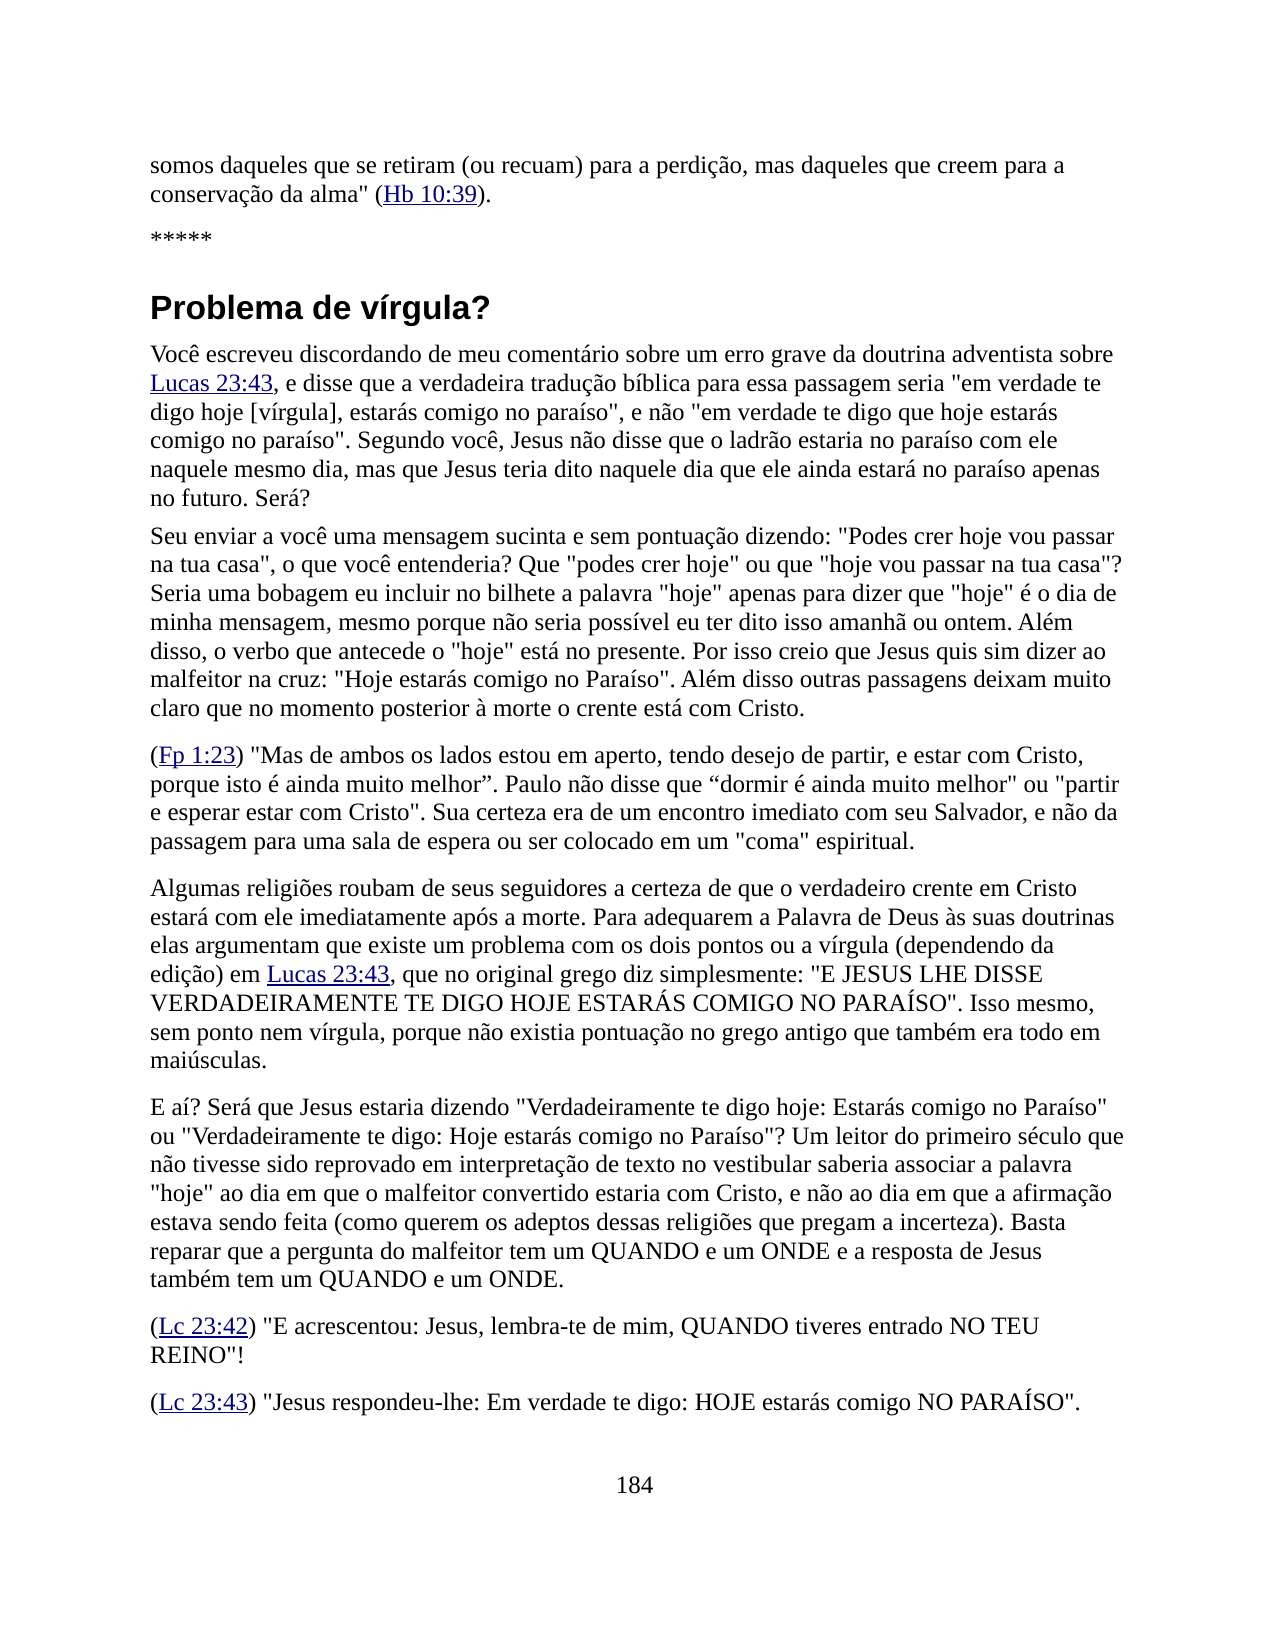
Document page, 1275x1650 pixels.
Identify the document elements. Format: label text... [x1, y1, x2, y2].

text Seu enviar a você uma mensagem sucinta e sem pontuação dizendo: "Podes crer hoje vou passar na tua casa", o que você entenderia? Que "podes crer hoje" ou que "hoje vou passar na tua casa"? Seria uma bobagem eu incluir no bilhete a palavra "hoje" apenas para dizer que "hoje" é o dia de minha mensagem, mesmo porque não seria possível eu ter dito isso amanhã ou ontem. Além disso, o verbo que antecede o "hoje" está no presente. Por isso creio que Jesus quis sim dizer ao malfeitor na cruz: "Hoje estarás comigo no Paraíso". Além disso outras passagens deixam muito claro que no momento posterior à morte o crente está com Cristo. [150, 521, 1125, 722]
text Você escreveu discordando de meu comentário sobre um erro grave da doutrina adventista sobre Lucas 23:43, e disse que a verdadeira tradução bíblica para essa passagem seria "em verdade te digo hoje [vírgula], estarás comigo no paraíso", e não "em verdade te digo que hoje estarás comigo no paraíso". Segundo você, Jesus não disse que o ladrão estaria no paraíso com ele naquele mesmo dia, mas que Jesus teria dito naquele dia que ele ainda estará no paraíso apenas no futuro. Será? [150, 339, 1125, 512]
text E aí? Será que Jesus estaria dizendo "Verdadeiramente te digo hoje: Estarás comigo no Paraíso" ou "Verdadeiramente te digo: Hoje estarás comigo no Paraíso"? Um leitor do primeiro século que não tivesse sido reprovado em interpretação de texto no vestibular saberia associar a palavra "hoje" ao dia em que o malfeitor convertido estaria com Cristo, e não ao dia em que a afirmação estava sendo feita (como querem os adeptos dessas religiões que pregam a incerteza). Basta reparar que a pergunta do malfeitor tem um QUANDO e um ONDE e a resposta de Jesus também tem um QUANDO e um ONDE. [150, 1092, 1125, 1293]
text Algumas religiões roubam de seus seguidores a certeza de que o verdadeiro crente em Cristo estará com ele imediatamente após a morte. Para adequarem a Palavra de Deus às suas doutrinas elas argumentam que existe um problema com os dois pontos ou a vírgula (dependendo da edição) em Lucas 23:43, que no original grego diz simplesmente: "E JESUS LHE DISSE VERDADEIRAMENTE TE DIGO HOJE ESTARÁS COMIGO NO PARAÍSO". Isso mesmo, sem ponto nem vírgula, porque não existia pontuação no grego antigo que também era todo em maiúsculas. [150, 873, 1125, 1074]
subtitle Problema de vírgula? [150, 288, 1125, 327]
text (Lc 23:43) "Jesus respondeu-lhe: Em verdade te digo: HOJE estarás comigo NO PARAÍSO". [150, 1387, 1125, 1415]
text ***** [150, 225, 1125, 254]
text (Lc 23:42) "E acrescentou: Jesus, lembra-te de mim, QUANDO tiveres entrado NO TEU REINO"! [150, 1311, 1125, 1369]
text somos daqueles que se retiram (ou recuam) para a perdição, mas daqueles que creem para a conservação da alma" (Hb 10:39). [150, 150, 1125, 207]
text (Fp 1:23) "Mas de ambos os lados estou em aperto, tendo desejo de partir, e estar com Cristo, porque isto é ainda muito melhor”. Paulo não disse que “dormir é ainda muito melhor" ou "partir e esperar estar com Cristo". Sua certeza era de um encontro imediato com seu Salvador, e não da passagem para uma sala de espera ou ser colocado em um "coma" espiritual. [150, 740, 1125, 855]
